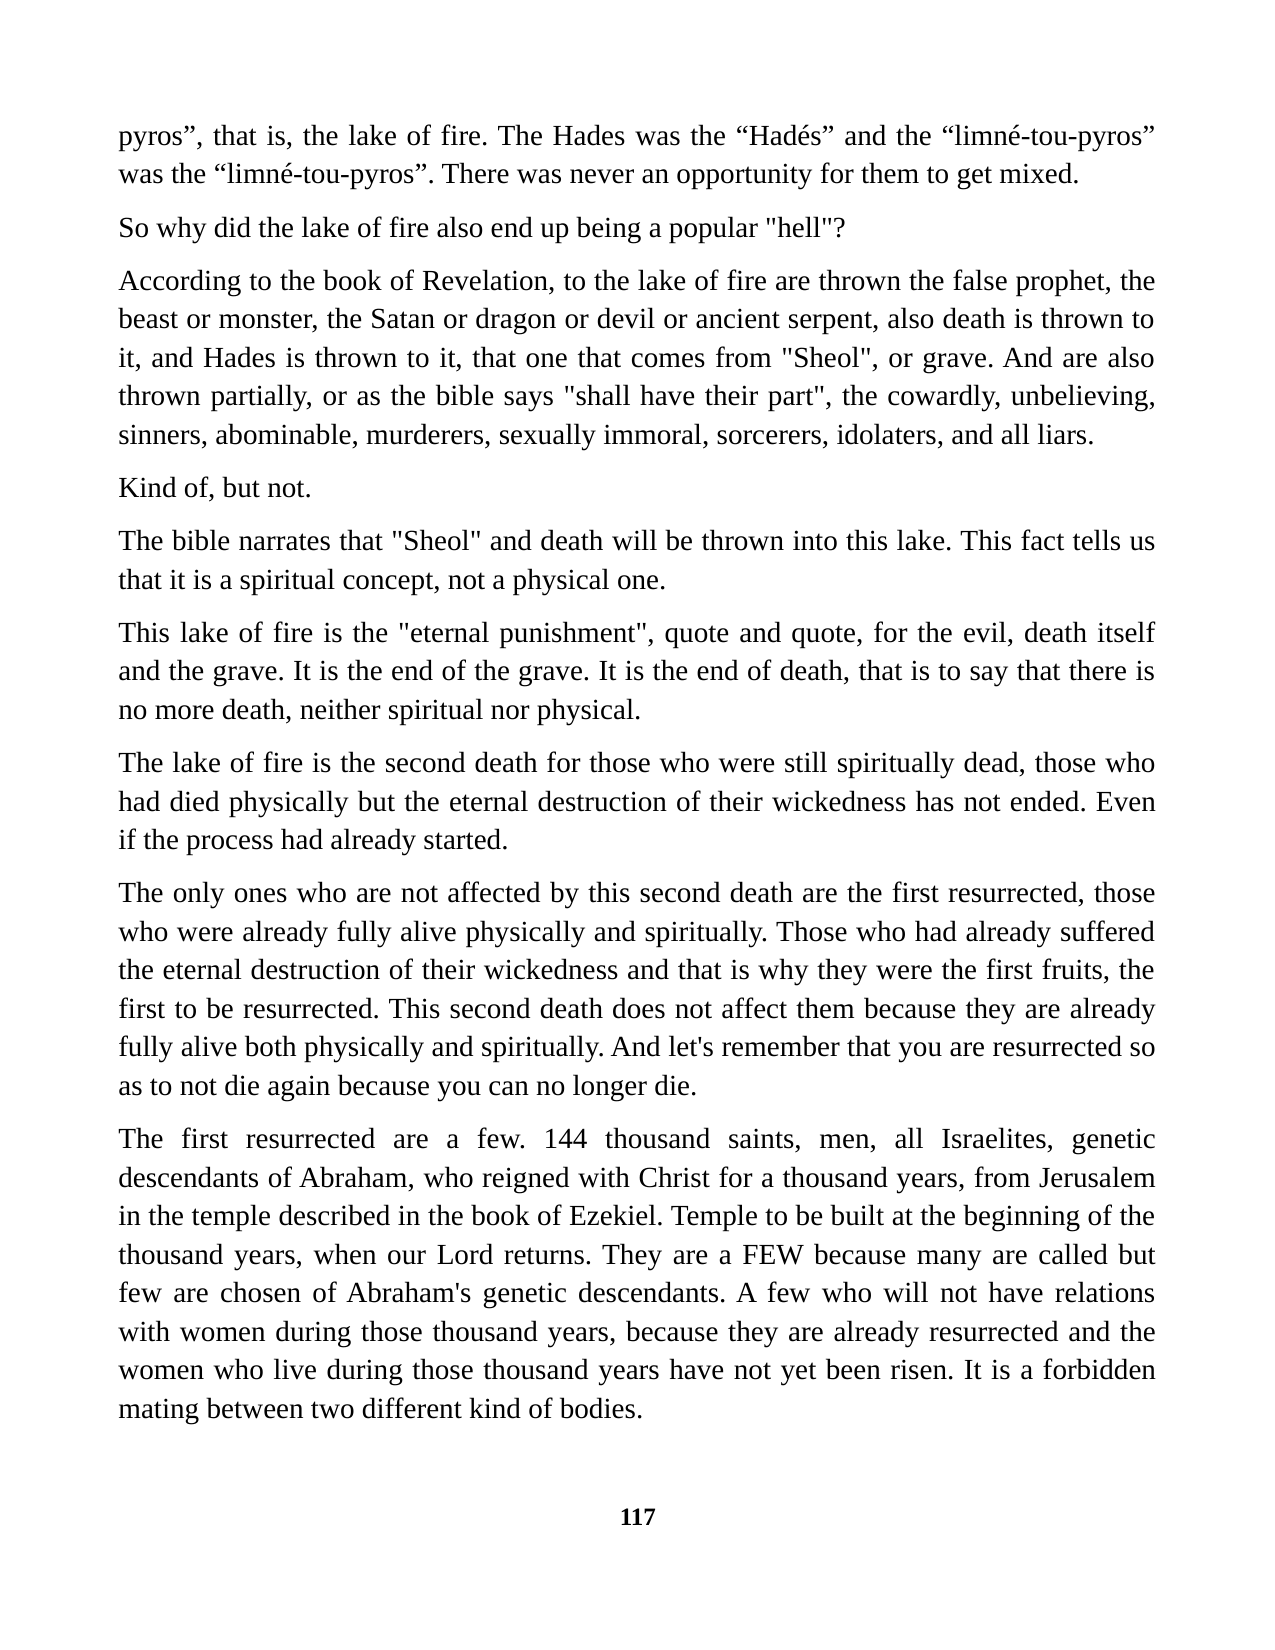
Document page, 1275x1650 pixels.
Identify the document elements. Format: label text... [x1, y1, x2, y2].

text According to the book of Revelation, to the lake of fire are thrown the false prophet, the beast or monster, the Satan or dragon or devil or ancient serpent, also death is thrown to it, and Hades is thrown to it, that one that comes from "Sheol", or grave. And are also thrown partially, or as the bible says "shall have their part", the cowardly, unbelieving, sinners, abominable, murderers, sexually immoral, sorcerers, idolaters, and all liars. [118, 263, 1157, 451]
text This lake of fire is the "eternal punishment", quote and quote, for the evil, death itself and the grave. It is the end of the grave. It is the end of death, that is to say that there is no more death, neither spiritual nor physical. [118, 615, 1157, 726]
text The first resurrected are a few. 144 thousand saints, men, all Israelites, genetic descendants of Abraham, who reigned with Christ for a thousand years, from Jerusalem in the temple described in the book of Ezekiel. Temple to be built at the beginning of the thousand years, when our Lord returns. They are a FEW because many are called but few are chosen of Abraham's genetic descendants. A few who will not have relations with women during those thousand years, because they are already resurrected and the women who live during those thousand years have not yet been risen. It is a forbidden mating between two different kind of bodies. [118, 1121, 1157, 1424]
text So why did the lake of fire also end up being a popular "hell"? [118, 210, 1157, 243]
text The only ones who are not affected by this second death are the first resurrected, those who were already fully alive physically and spiritually. Those who had already suffered the eternal destruction of their wickedness and that is why they were the first fruits, the first to be resurrected. This second death does not affect them because they are already fully alive both physically and spiritually. And let's remember that you are resurrected so as to not die again because you can no longer die. [118, 875, 1157, 1102]
text The bible narrates that "Sheol" and death will be thrown into this lake. This fact tells us that it is a spiritual concept, not a physical one. [118, 523, 1157, 595]
text pyros”, that is, the lake of fire. The Hades was the “Hadés” and the “limné-tou-pyros” was the “limné-tou-pyros”. There was never an opportunity for them to get mixed. [118, 118, 1157, 190]
text Kind of, but not. [118, 470, 1157, 504]
text The lake of fire is the second death for those who were still spiritually dead, those who had died physically but the eternal destruction of their wickedness has not ended. Even if the process had already started. [118, 745, 1157, 856]
